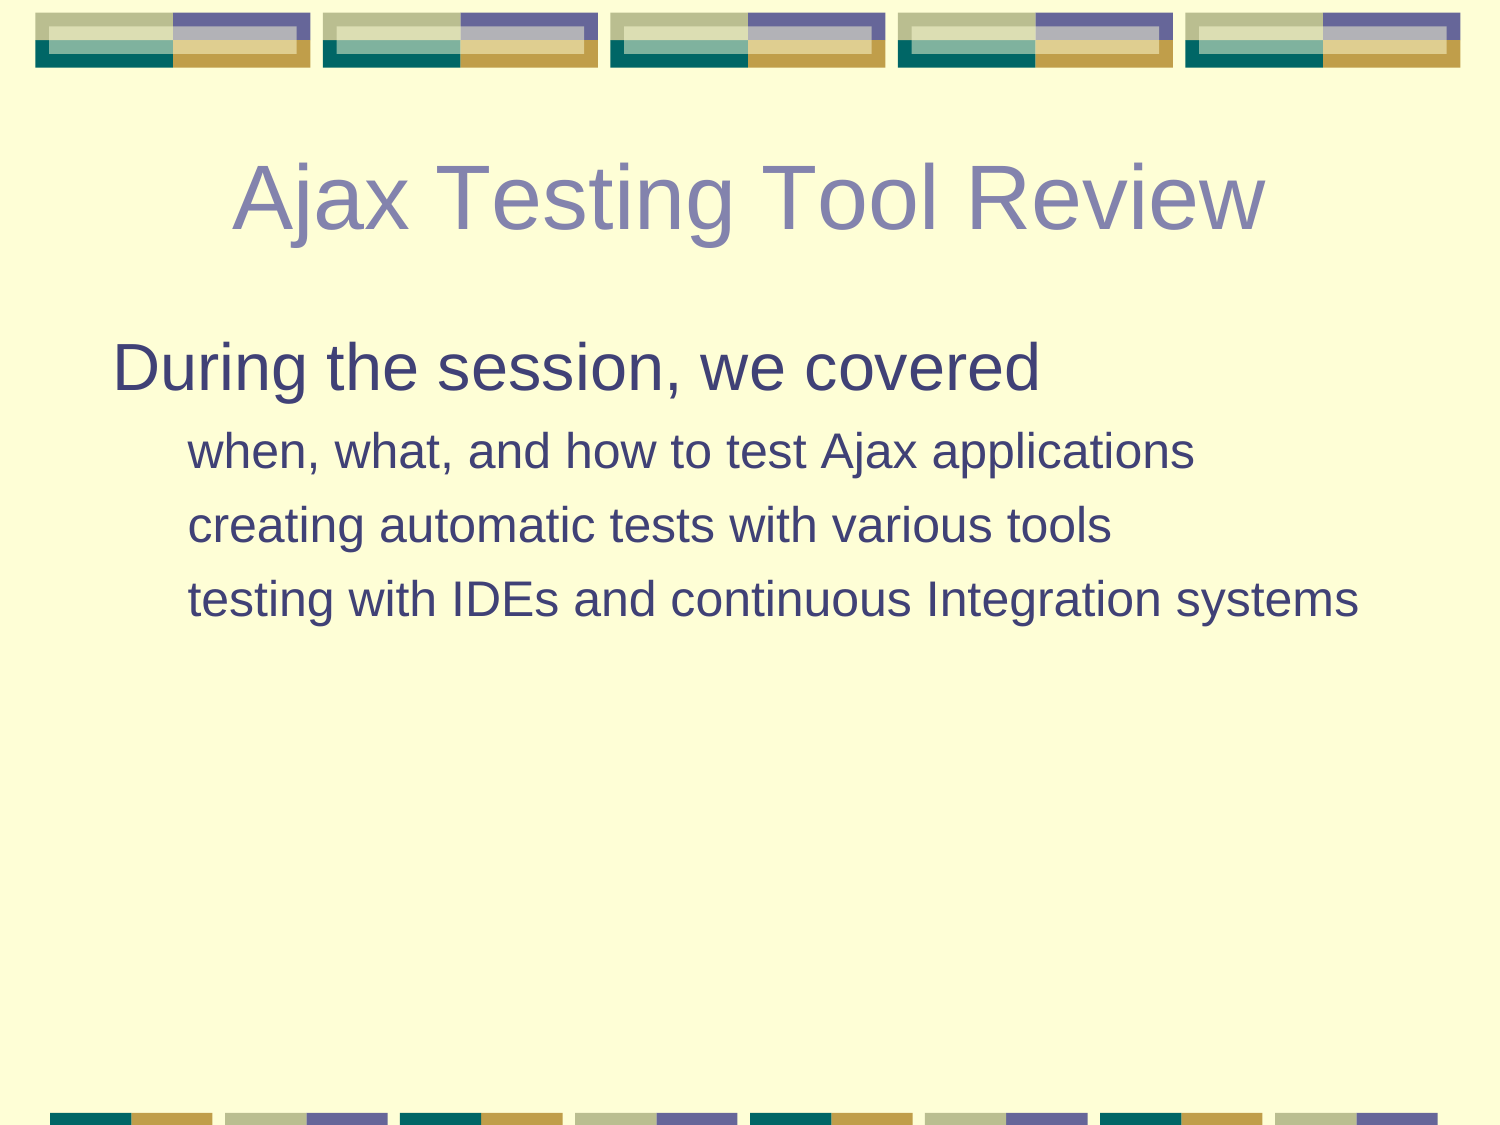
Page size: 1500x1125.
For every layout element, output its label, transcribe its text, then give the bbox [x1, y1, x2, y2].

title Ajax Testing Tool Review [112, 79, 1388, 308]
list During the session, we covered when, what, and how to test Ajax applications creating automatic tests with various tools testing with IDEs and continuous Integration systems [112, 324, 1388, 1001]
